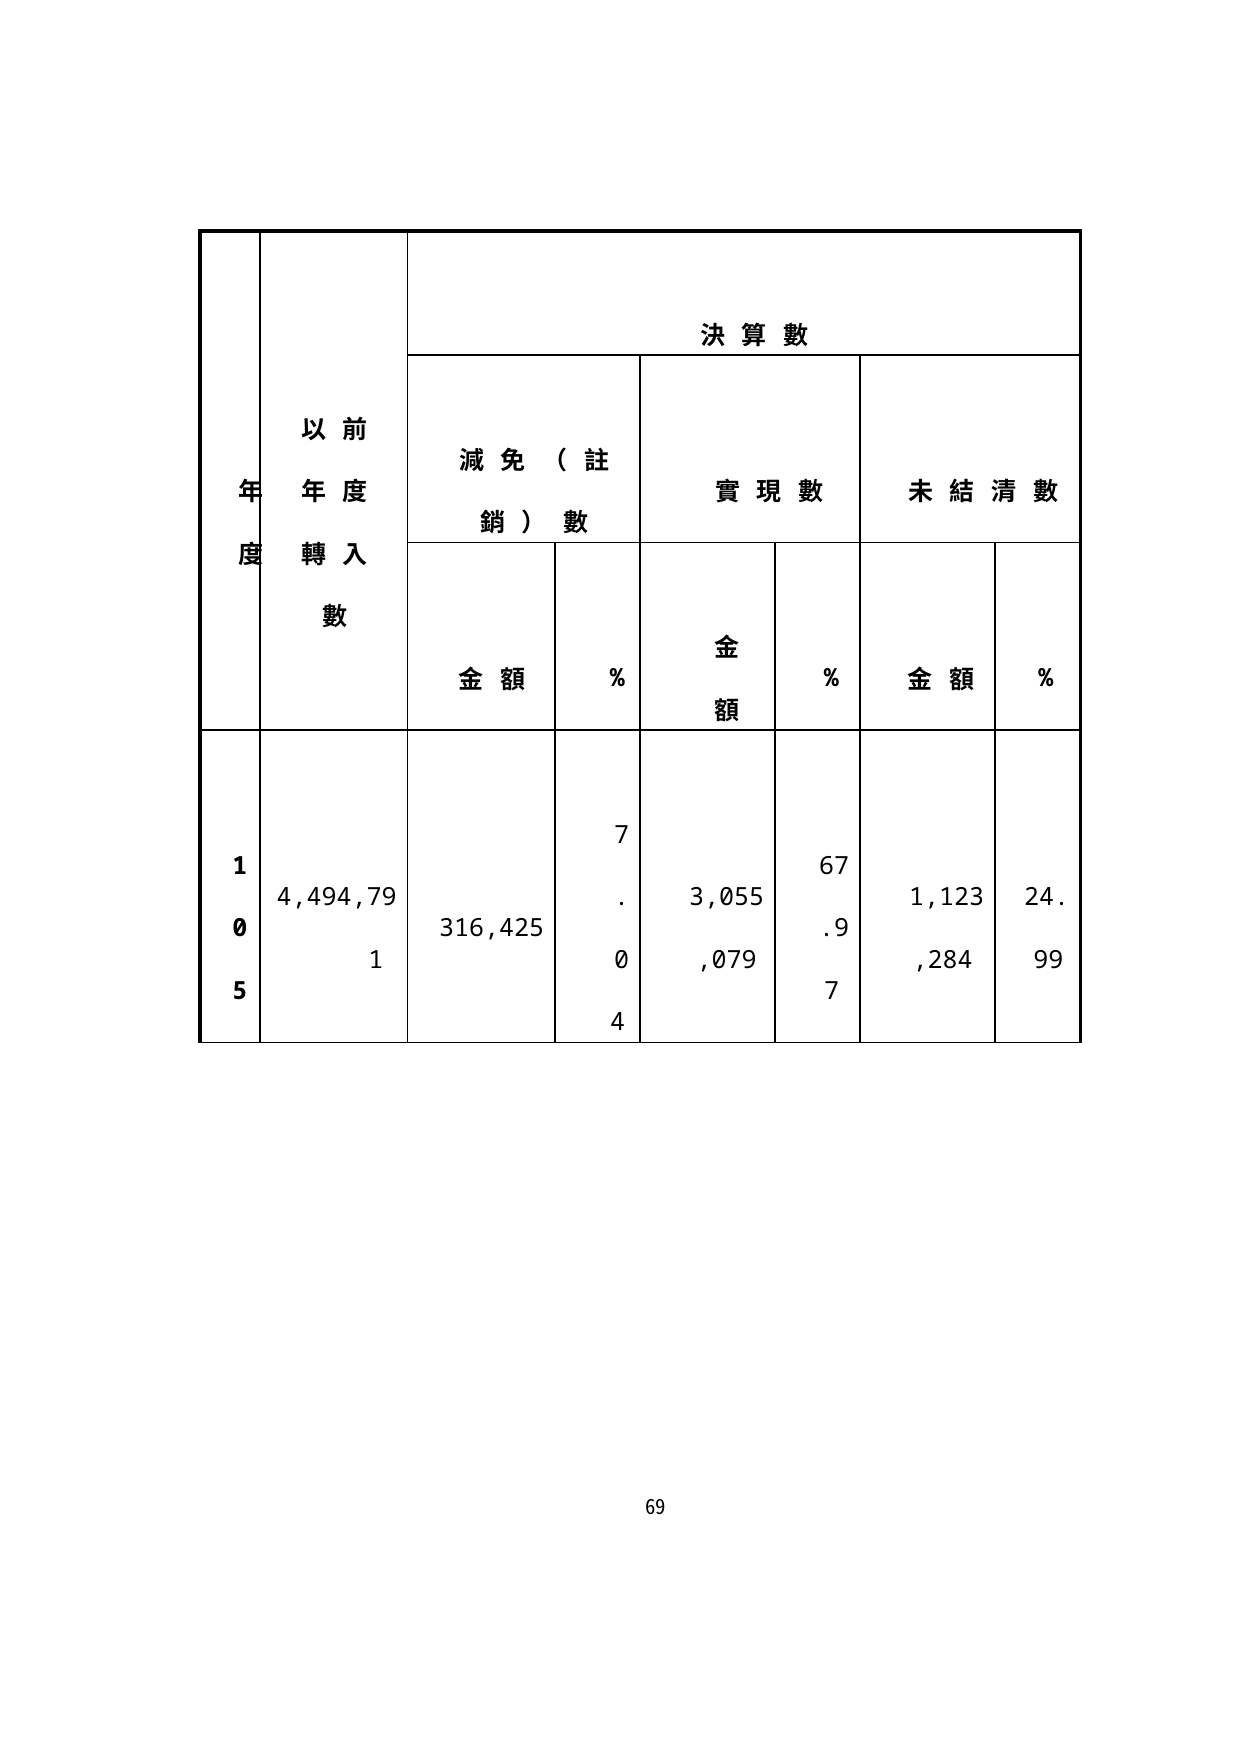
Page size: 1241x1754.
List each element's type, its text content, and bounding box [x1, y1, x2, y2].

table_cell % [556, 543, 639, 729]
table_cell 金額 [408, 543, 554, 729]
table_cell 67.97 [776, 731, 859, 1042]
table_header 決算數 [408, 233, 1079, 354]
table_cell 4,494,791 [261, 731, 407, 1042]
table_cell 減免（註銷）數 [408, 356, 639, 542]
table_cell 1,123,284 [861, 731, 994, 1042]
table_cell 金額 [861, 543, 994, 729]
table_cell 105 [202, 731, 259, 1042]
table_cell 7.04 [556, 731, 639, 1042]
table_cell 實現數 [641, 356, 859, 542]
table_header 年度 [202, 233, 259, 729]
table_cell 3,055,079 [641, 731, 774, 1042]
table_cell 316,425 [408, 731, 554, 1042]
table_cell % [996, 543, 1079, 729]
table_cell 金額 [641, 543, 774, 729]
table_cell % [776, 543, 859, 729]
table_cell 未結清數 [861, 356, 1079, 542]
table_header 以前年度轉入數 [261, 233, 407, 729]
table_cell 24.99 [996, 731, 1079, 1042]
